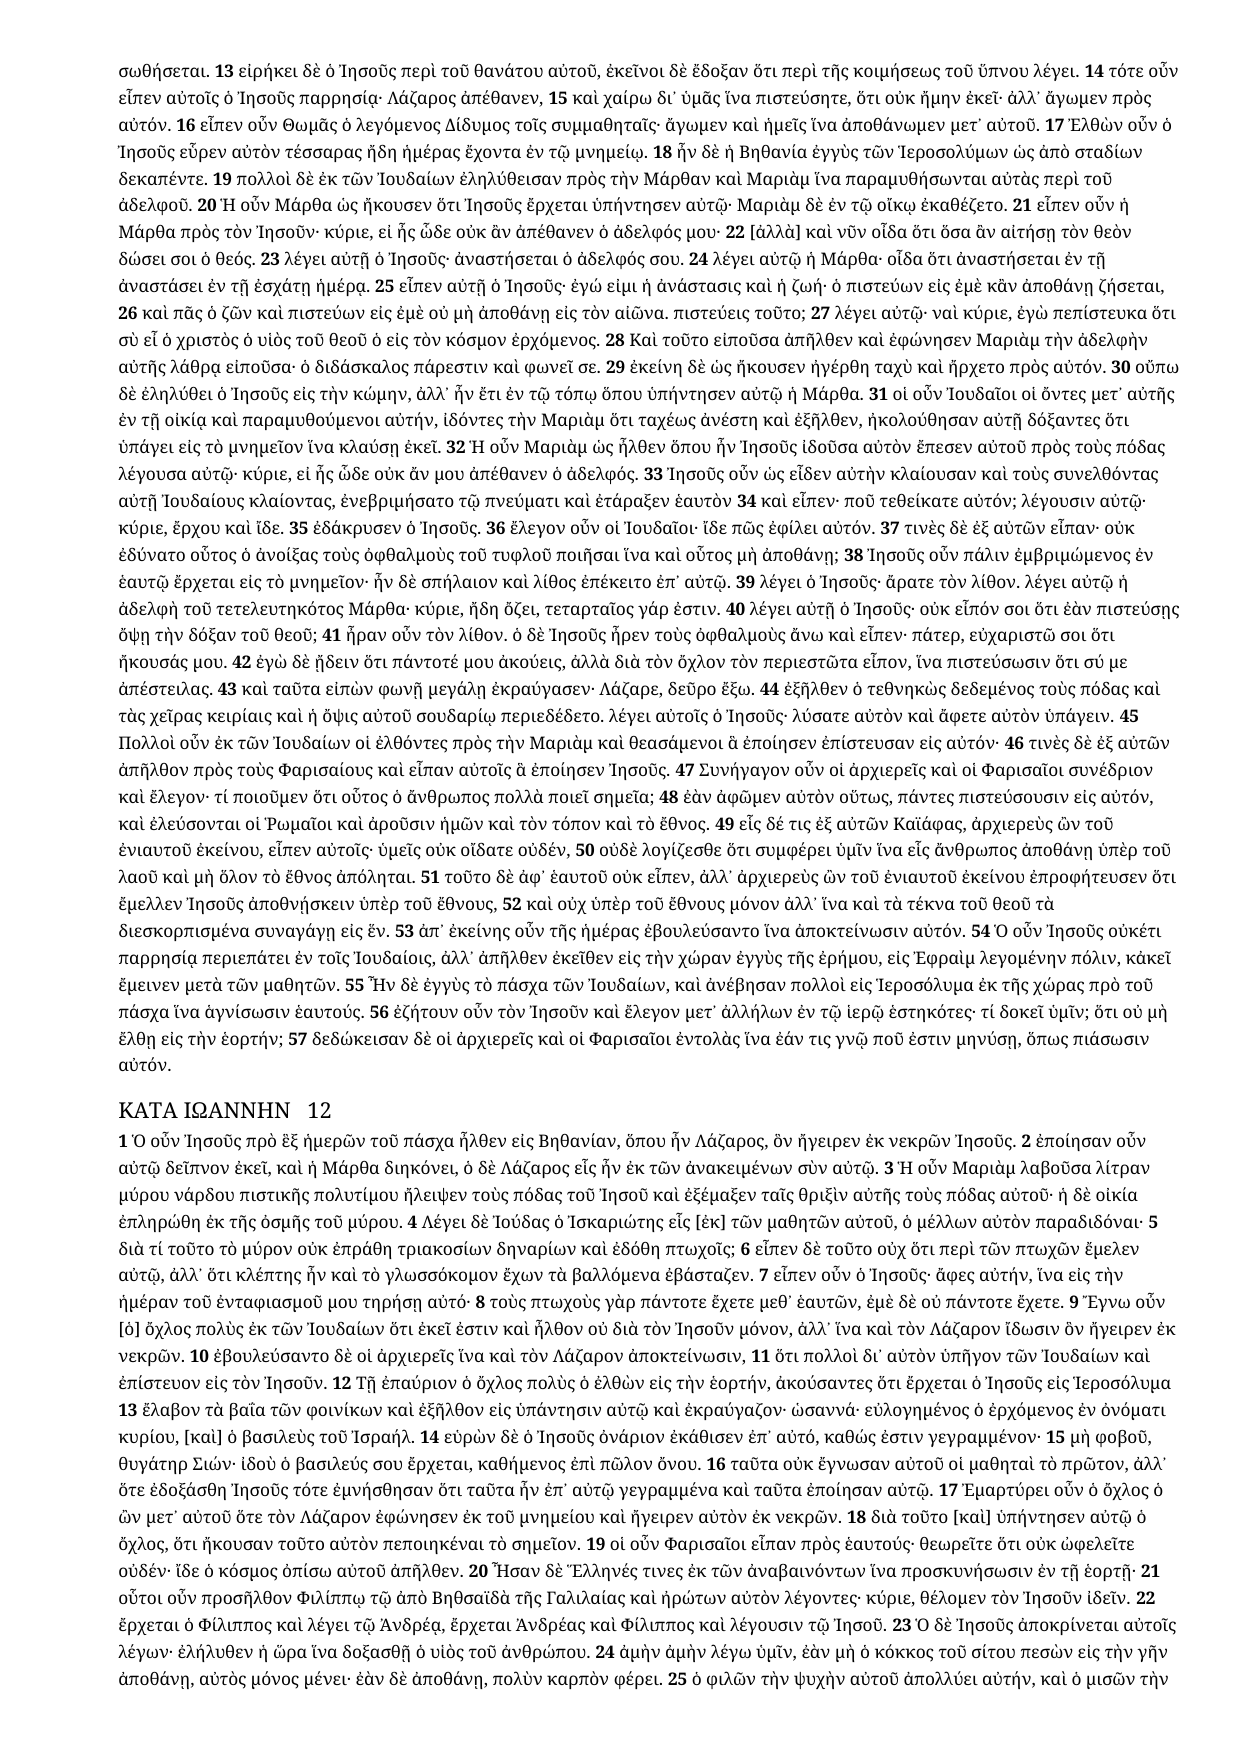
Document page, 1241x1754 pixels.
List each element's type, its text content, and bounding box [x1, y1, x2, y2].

text σωθήσεται. 13 εἰρήκει δὲ ὁ Ἰησοῦς περὶ τοῦ θανάτου αὐτοῦ, ἐκεῖνοι δὲ ἔδοξαν ὅτι περὶ τῆς κοιμήσεως τοῦ ὕπνου λέγει. 14 τότε οὖν εἶπεν αὐτοῖς ὁ Ἰησοῦς παρρησίᾳ· Λάζαρος ἀπέθανεν, 15 καὶ χαίρω δι᾽ ὑμᾶς ἵνα πιστεύσητε, ὅτι οὐκ ἤμην ἐκεῖ· ἀλλ᾽ ἄγωμεν πρὸς αὐτόν. 16 εἶπεν οὖν Θωμᾶς ὁ λεγόμενος Δίδυμος τοῖς συμμαθηταῖς· ἄγωμεν καὶ ἡμεῖς ἵνα ἀποθάνωμεν μετ᾽ αὐτοῦ. 17 Ἐλθὼν οὖν ὁ Ἰησοῦς εὗρεν αὐτὸν τέσσαρας ἤδη ἡμέρας ἔχοντα ἐν τῷ μνημείῳ. 18 ἦν δὲ ἡ Βηθανία ἐγγὺς τῶν Ἱεροσολύμων ὡς ἀπὸ σταδίων δεκαπέντε. 19 πολλοὶ δὲ ἐκ τῶν Ἰουδαίων ἐληλύθεισαν πρὸς τὴν Μάρθαν καὶ Μαριὰμ ἵνα παραμυθήσωνται αὐτὰς περὶ τοῦ ἀδελφοῦ. 20 Ἡ οὖν Μάρθα ὡς ἤκουσεν ὅτι Ἰησοῦς ἔρχεται ὑπήντησεν αὐτῷ· Μαριὰμ δὲ ἐν τῷ οἴκῳ ἐκαθέζετο. 21 εἶπεν οὖν ἡ Μάρθα πρὸς τὸν Ἰησοῦν· κύριε, εἰ ἦς ὧδε οὐκ ἂν ἀπέθανεν ὁ ἀδελφός μου· 22 [ἀλλὰ] καὶ νῦν οἶδα ὅτι ὅσα ἂν αἰτήσῃ τὸν θεὸν δώσει σοι ὁ θεός. 23 λέγει αὐτῇ ὁ Ἰησοῦς· ἀναστήσεται ὁ ἀδελφός σου. 24 λέγει αὐτῷ ἡ Μάρθα· οἶδα ὅτι ἀναστήσεται ἐν τῇ ἀναστάσει ἐν τῇ ἐσχάτῃ ἡμέρᾳ. 25 εἶπεν αὐτῇ ὁ Ἰησοῦς· ἐγώ εἰμι ἡ ἀνάστασις καὶ ἡ ζωή· ὁ πιστεύων εἰς ἐμὲ κἂν ἀποθάνῃ ζήσεται, 26 καὶ πᾶς ὁ ζῶν καὶ πιστεύων εἰς ἐμὲ οὐ μὴ ἀποθάνῃ εἰς τὸν αἰῶνα. πιστεύεις τοῦτο; 27 λέγει αὐτῷ· ναὶ κύριε, ἐγὼ πεπίστευκα ὅτι σὺ εἶ ὁ χριστὸς ὁ υἱὸς τοῦ θεοῦ ὁ εἰς τὸν κόσμον ἐρχόμενος. 28 Καὶ τοῦτο εἰποῦσα ἀπῆλθεν καὶ ἐφώνησεν Μαριὰμ τὴν ἀδελφὴν αὐτῆς λάθρᾳ εἰποῦσα· ὁ διδάσκαλος πάρεστιν καὶ φωνεῖ σε. 29 ἐκείνη δὲ ὡς ἤκουσεν ἠγέρθη ταχὺ καὶ ἤρχετο πρὸς αὐτόν. 30 οὔπω δὲ ἐληλύθει ὁ Ἰησοῦς εἰς τὴν κώμην, ἀλλ᾽ ἦν ἔτι ἐν τῷ τόπῳ ὅπου ὑπήντησεν αὐτῷ ἡ Μάρθα. 31 οἱ οὖν Ἰουδαῖοι οἱ ὄντες μετ᾽ αὐτῆς ἐν τῇ οἰκίᾳ καὶ παραμυθούμενοι αὐτήν, ἰδόντες τὴν Μαριὰμ ὅτι ταχέως ἀνέστη καὶ ἐξῆλθεν, ἠκολούθησαν αὐτῇ δόξαντες ὅτι ὑπάγει εἰς τὸ μνημεῖον ἵνα κλαύσῃ ἐκεῖ. 32 Ἡ οὖν Μαριὰμ ὡς ἦλθεν ὅπου ἦν Ἰησοῦς ἰδοῦσα αὐτὸν ἔπεσεν αὐτοῦ πρὸς τοὺς πόδας λέγουσα αὐτῷ· κύριε, εἰ ἦς ὧδε οὐκ ἄν μου ἀπέθανεν ὁ ἀδελφός. 33 Ἰησοῦς οὖν ὡς εἶδεν αὐτὴν κλαίουσαν καὶ τοὺς συνελθόντας αὐτῇ Ἰουδαίους κλαίοντας, ἐνεβριμήσατο τῷ πνεύματι καὶ ἐτάραξεν ἑαυτὸν 34 καὶ εἶπεν· ποῦ τεθείκατε αὐτόν; λέγουσιν αὐτῷ· κύριε, ἔρχου καὶ ἴδε. 35 ἐδάκρυσεν ὁ Ἰησοῦς. 36 ἔλεγον οὖν οἱ Ἰουδαῖοι· ἴδε πῶς ἐφίλει αὐτόν. 37 τινὲς δὲ ἐξ αὐτῶν εἶπαν· οὐκ ἐδύνατο οὗτος ὁ ἀνοίξας τοὺς ὀφθαλμοὺς τοῦ τυφλοῦ ποιῆσαι ἵνα καὶ οὗτος μὴ ἀποθάνῃ; 38 Ἰησοῦς οὖν πάλιν ἐμβριμώμενος ἐν ἑαυτῷ ἔρχεται εἰς τὸ μνημεῖον· ἦν δὲ σπήλαιον καὶ λίθος ἐπέκειτο ἐπ᾽ αὐτῷ. 39 λέγει ὁ Ἰησοῦς· ἄρατε τὸν λίθον. λέγει αὐτῷ ἡ ἀδελφὴ τοῦ τετελευτηκότος Μάρθα· κύριε, ἤδη ὄζει, τεταρταῖος γάρ ἐστιν. 40 λέγει αὐτῇ ὁ Ἰησοῦς· οὐκ εἶπόν σοι ὅτι ἐὰν πιστεύσῃς ὄψῃ τὴν δόξαν τοῦ θεοῦ; 41 ἦραν οὖν τὸν λίθον. ὁ δὲ Ἰησοῦς ἦρεν τοὺς ὀφθαλμοὺς ἄνω καὶ εἶπεν· πάτερ, εὐχαριστῶ σοι ὅτι ἤκουσάς μου. 42 ἐγὼ δὲ ᾔδειν ὅτι πάντοτέ μου ἀκούεις, ἀλλὰ διὰ τὸν ὄχλον τὸν περιεστῶτα εἶπον, ἵνα πιστεύσωσιν ὅτι σύ με ἀπέστειλας. 43 καὶ ταῦτα εἰπὼν φωνῇ μεγάλῃ ἐκραύγασεν· Λάζαρε, δεῦρο ἔξω. 44 ἐξῆλθεν ὁ τεθνηκὼς δεδεμένος τοὺς πόδας καὶ τὰς χεῖρας κειρίαις καὶ ἡ ὄψις αὐτοῦ σουδαρίῳ περιεδέδετο. λέγει αὐτοῖς ὁ Ἰησοῦς· λύσατε αὐτὸν καὶ ἄφετε αὐτὸν ὑπάγειν. 45 Πολλοὶ οὖν ἐκ τῶν Ἰουδαίων οἱ ἐλθόντες πρὸς τὴν Μαριὰμ καὶ θεασάμενοι ἃ ἐποίησεν ἐπίστευσαν εἰς αὐτόν· 46 τινὲς δὲ ἐξ αὐτῶν ἀπῆλθον πρὸς τοὺς Φαρισαίους καὶ εἶπαν αὐτοῖς ἃ ἐποίησεν Ἰησοῦς. 47 Συνήγαγον οὖν οἱ ἀρχιερεῖς καὶ οἱ Φαρισαῖοι συνέδριον καὶ ἔλεγον· τί ποιοῦμεν ὅτι οὗτος ὁ ἄνθρωπος πολλὰ ποιεῖ σημεῖα; 48 ἐὰν ἀφῶμεν αὐτὸν οὕτως, πάντες πιστεύσουσιν εἰς αὐτόν, καὶ ἐλεύσονται οἱ Ῥωμαῖοι καὶ ἀροῦσιν ἡμῶν καὶ τὸν τόπον καὶ τὸ ἔθνος. 49 εἷς δέ τις ἐξ αὐτῶν Καϊάφας, ἀρχιερεὺς ὢν τοῦ ἐνιαυτοῦ ἐκείνου, εἶπεν αὐτοῖς· ὑμεῖς οὐκ οἴδατε οὐδέν, 50 οὐδὲ λογίζεσθε ὅτι συμφέρει ὑμῖν ἵνα εἷς ἄνθρωπος ἀποθάνῃ ὑπὲρ τοῦ λαοῦ καὶ μὴ ὅλον τὸ ἔθνος ἀπόληται. 51 τοῦτο δὲ ἀφ᾽ ἑαυτοῦ οὐκ εἶπεν, ἀλλ᾽ ἀρχιερεὺς ὢν τοῦ ἐνιαυτοῦ ἐκείνου ἐπροφήτευσεν ὅτι ἔμελλεν Ἰησοῦς ἀποθνῄσκειν ὑπὲρ τοῦ ἔθνους, 52 καὶ οὐχ ὑπὲρ τοῦ ἔθνους μόνον ἀλλ᾽ ἵνα καὶ τὰ τέκνα τοῦ θεοῦ τὰ διεσκορπισμένα συναγάγῃ εἰς ἕν. 53 ἀπ᾽ ἐκείνης οὖν τῆς ἡμέρας ἐβουλεύσαντο ἵνα ἀποκτείνωσιν αὐτόν. 54 Ὁ οὖν Ἰησοῦς οὐκέτι παρρησίᾳ περιεπάτει ἐν τοῖς Ἰουδαίοις, ἀλλ᾽ ἀπῆλθεν ἐκεῖθεν εἰς τὴν χώραν ἐγγὺς τῆς ἐρήμου, εἰς Ἐφραὶμ λεγομένην πόλιν, κἀκεῖ ἔμεινεν μετὰ τῶν μαθητῶν. 55 Ἦν δὲ ἐγγὺς τὸ πάσχα τῶν Ἰουδαίων, καὶ ἀνέβησαν πολλοὶ εἰς Ἱεροσόλυμα ἐκ τῆς χώρας πρὸ τοῦ πάσχα ἵνα ἁγνίσωσιν ἑαυτούς. 56 ἐζήτουν οὖν τὸν Ἰησοῦν καὶ ἔλεγον μετ᾽ ἀλλήλων ἐν τῷ ἱερῷ ἑστηκότες· τί δοκεῖ ὑμῖν; ὅτι οὐ μὴ ἔλθῃ εἰς τὴν ἑορτήν; 57 δεδώκεισαν δὲ οἱ ἀρχιερεῖς καὶ οἱ Φαρισαῖοι ἐντολὰς ἵνα ἐάν τις γνῷ ποῦ ἐστιν μηνύσῃ, ὅπως πιάσωσιν αὐτόν. [118, 59, 1181, 1077]
text 1 Ὁ οὖν Ἰησοῦς πρὸ ἓξ ἡμερῶν τοῦ πάσχα ἦλθεν εἰς Βηθανίαν, ὅπου ἦν Λάζαρος, ὃν ἤγειρεν ἐκ νεκρῶν Ἰησοῦς. 2 ἐποίησαν οὖν αὐτῷ δεῖπνον ἐκεῖ, καὶ ἡ Μάρθα διηκόνει, ὁ δὲ Λάζαρος εἷς ἦν ἐκ τῶν ἀνακειμένων σὺν αὐτῷ. 3 Ἡ οὖν Μαριὰμ λαβοῦσα λίτραν μύρου νάρδου πιστικῆς πολυτίμου ἤλειψεν τοὺς πόδας τοῦ Ἰησοῦ καὶ ἐξέμαξεν ταῖς θριξὶν αὐτῆς τοὺς πόδας αὐτοῦ· ἡ δὲ οἰκία ἐπληρώθη ἐκ τῆς ὀσμῆς τοῦ μύρου. 4 Λέγει δὲ Ἰούδας ὁ Ἰσκαριώτης εἷς [ἐκ] τῶν μαθητῶν αὐτοῦ, ὁ μέλλων αὐτὸν παραδιδόναι· 5 διὰ τί τοῦτο τὸ μύρον οὐκ ἐπράθη τριακοσίων δηναρίων καὶ ἐδόθη πτωχοῖς; 6 εἶπεν δὲ τοῦτο οὐχ ὅτι περὶ τῶν πτωχῶν ἔμελεν αὐτῷ, ἀλλ᾽ ὅτι κλέπτης ἦν καὶ τὸ γλωσσόκομον ἔχων τὰ βαλλόμενα ἐβάσταζεν. 7 εἶπεν οὖν ὁ Ἰησοῦς· ἄφες αὐτήν, ἵνα εἰς τὴν ἡμέραν τοῦ ἐνταφιασμοῦ μου τηρήσῃ αὐτό· 8 τοὺς πτωχοὺς γὰρ πάντοτε ἔχετε μεθ᾽ ἑαυτῶν, ἐμὲ δὲ οὐ πάντοτε ἔχετε. 9 Ἔγνω οὖν [ὁ] ὄχλος πολὺς ἐκ τῶν Ἰουδαίων ὅτι ἐκεῖ ἐστιν καὶ ἦλθον οὐ διὰ τὸν Ἰησοῦν μόνον, ἀλλ᾽ ἵνα καὶ τὸν Λάζαρον ἴδωσιν ὃν ἤγειρεν ἐκ νεκρῶν. 10 ἐβουλεύσαντο δὲ οἱ ἀρχιερεῖς ἵνα καὶ τὸν Λάζαρον ἀποκτείνωσιν, 11 ὅτι πολλοὶ δι᾽ αὐτὸν ὑπῆγον τῶν Ἰουδαίων καὶ ἐπίστευον εἰς τὸν Ἰησοῦν. 12 Τῇ ἐπαύριον ὁ ὄχλος πολὺς ὁ ἐλθὼν εἰς τὴν ἑορτήν, ἀκούσαντες ὅτι ἔρχεται ὁ Ἰησοῦς εἰς Ἱεροσόλυμα 13 ἔλαβον τὰ βαΐα τῶν φοινίκων καὶ ἐξῆλθον εἰς ὑπάντησιν αὐτῷ καὶ ἐκραύγαζον· ὡσαννά· εὐλογημένος ὁ ἐρχόμενος ἐν ὀνόματι κυρίου, [καὶ] ὁ βασιλεὺς τοῦ Ἰσραήλ. 14 εὑρὼν δὲ ὁ Ἰησοῦς ὀνάριον ἐκάθισεν ἐπ᾽ αὐτό, καθώς ἐστιν γεγραμμένον· 15 μὴ φοβοῦ, θυγάτηρ Σιών· ἰδοὺ ὁ βασιλεύς σου ἔρχεται, καθήμενος ἐπὶ πῶλον ὄνου. 16 ταῦτα οὐκ ἔγνωσαν αὐτοῦ οἱ μαθηταὶ τὸ πρῶτον, ἀλλ᾽ ὅτε ἐδοξάσθη Ἰησοῦς τότε ἐμνήσθησαν ὅτι ταῦτα ἦν ἐπ᾽ αὐτῷ γεγραμμένα καὶ ταῦτα ἐποίησαν αὐτῷ. 17 Ἐμαρτύρει οὖν ὁ ὄχλος ὁ ὢν μετ᾽ αὐτοῦ ὅτε τὸν Λάζαρον ἐφώνησεν ἐκ τοῦ μνημείου καὶ ἤγειρεν αὐτὸν ἐκ νεκρῶν. 18 διὰ τοῦτο [καὶ] ὑπήντησεν αὐτῷ ὁ ὄχλος, ὅτι ἤκουσαν τοῦτο αὐτὸν πεποιηκέναι τὸ σημεῖον. 19 οἱ οὖν Φαρισαῖοι εἶπαν πρὸς ἑαυτούς· θεωρεῖτε ὅτι οὐκ ὠφελεῖτε οὐδέν· ἴδε ὁ κόσμος ὀπίσω αὐτοῦ ἀπῆλθεν. 20 Ἦσαν δὲ Ἕλληνές τινες ἐκ τῶν ἀναβαινόντων ἵνα προσκυνήσωσιν ἐν τῇ ἑορτῇ· 21 οὗτοι οὖν προσῆλθον Φιλίππῳ τῷ ἀπὸ Βηθσαϊδὰ τῆς Γαλιλαίας καὶ ἠρώτων αὐτὸν λέγοντες· κύριε, θέλομεν τὸν Ἰησοῦν ἰδεῖν. 22 ἔρχεται ὁ Φίλιππος καὶ λέγει τῷ Ἀνδρέᾳ, ἔρχεται Ἀνδρέας καὶ Φίλιππος καὶ λέγουσιν τῷ Ἰησοῦ. 23 Ὁ δὲ Ἰησοῦς ἀποκρίνεται αὐτοῖς λέγων· ἐλήλυθεν ἡ ὥρα ἵνα δοξασθῇ ὁ υἱὸς τοῦ ἀνθρώπου. 24 ἀμὴν ἀμὴν λέγω ὑμῖν, ἐὰν μὴ ὁ κόκκος τοῦ σίτου πεσὼν εἰς τὴν γῆν ἀποθάνῃ, αὐτὸς μόνος μένει· ἐὰν δὲ ἀποθάνῃ, πολὺν καρπὸν φέρει. 25 ὁ φιλῶν τὴν ψυχὴν αὐτοῦ ἀπολλύει αὐτήν, καὶ ὁ μισῶν τὴν [118, 1129, 1181, 1690]
text ΚΑΤΑ ΙΩΑΝΝΗΝ 12 [118, 1095, 1181, 1125]
